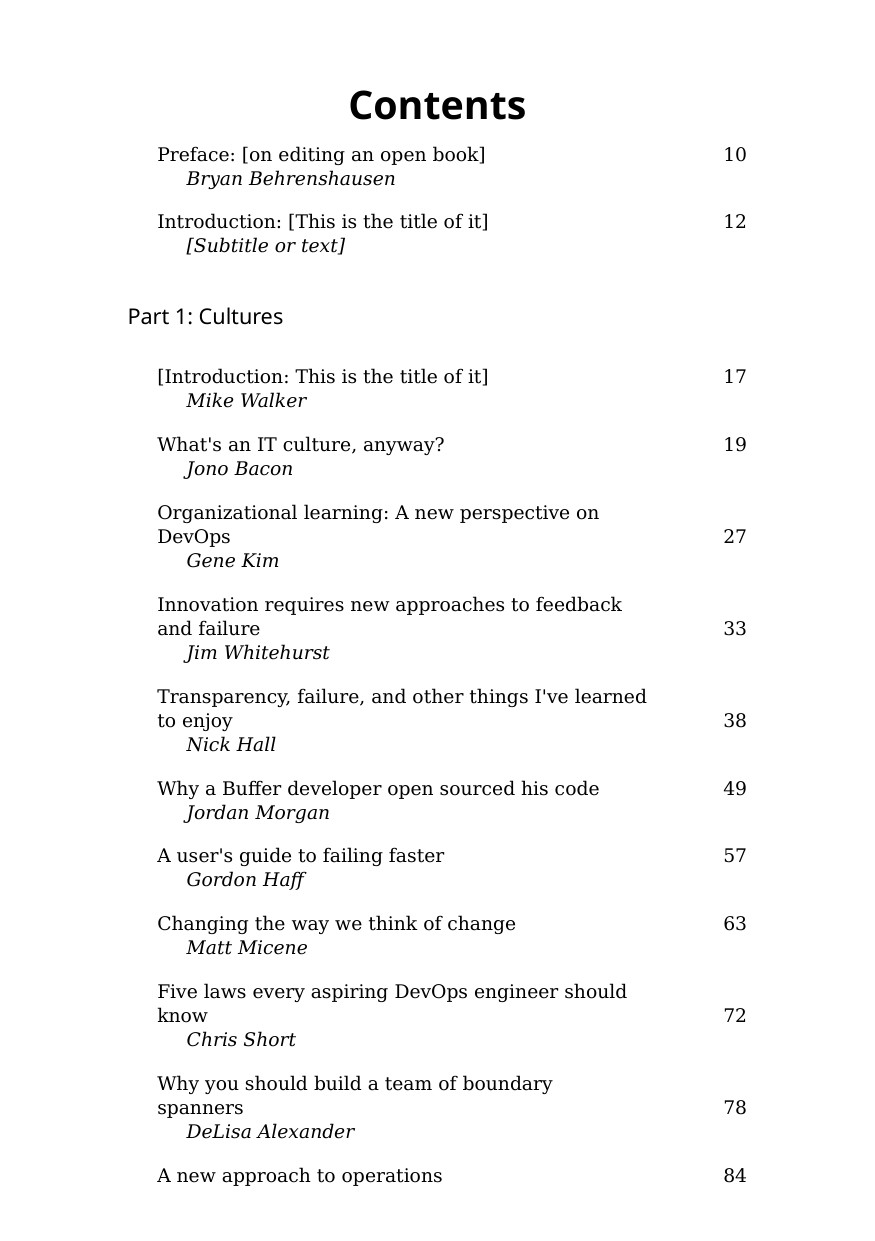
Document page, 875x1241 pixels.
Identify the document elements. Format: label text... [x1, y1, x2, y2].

text Gordon Haff [186, 869, 747, 913]
text DeLisa Alexander [186, 1121, 747, 1165]
text Why you should build a team of boundary spanners 78 [157, 1073, 747, 1119]
text Part 1: Cultures [127, 302, 747, 363]
text [Introduction: This is the title of it] 17 [157, 366, 747, 388]
text Chris Short [186, 1029, 747, 1073]
text Innovation requires new approaches to feedback and failure 33 [157, 594, 747, 640]
text Jordan Morgan [186, 802, 747, 845]
text [Subtitle or text] [186, 236, 747, 279]
text Nick Hall [186, 734, 747, 778]
text Mike Walker [186, 390, 747, 434]
text Why a Buffer developer open sourced his code 49 [157, 778, 747, 799]
text Jono Bacon [186, 458, 747, 502]
text What's an IT culture, anyway? 19 [157, 434, 747, 456]
text Jim Whitehurst [186, 642, 747, 686]
text Introduction: [This is the title of it] 12 [157, 211, 747, 233]
text Bryan Behrenshausen [186, 168, 747, 211]
text Five laws every aspiring DevOps engineer should know 72 [157, 981, 747, 1027]
text A new approach to operations 84 [157, 1165, 747, 1187]
text Transparency, failure, and other things I've learned to enjoy 38 [157, 686, 747, 732]
text Matt Micene [186, 937, 747, 981]
subtitle Contents [127, 77, 747, 131]
text Organizational learning: A new perspective on DevOps 27 [157, 502, 747, 548]
text A user's guide to failing faster 57 [157, 845, 747, 867]
text Preface: [on editing an open book] 10 [157, 144, 747, 166]
text Changing the way we think of change 63 [157, 913, 747, 935]
text Gene Kim [186, 550, 747, 594]
